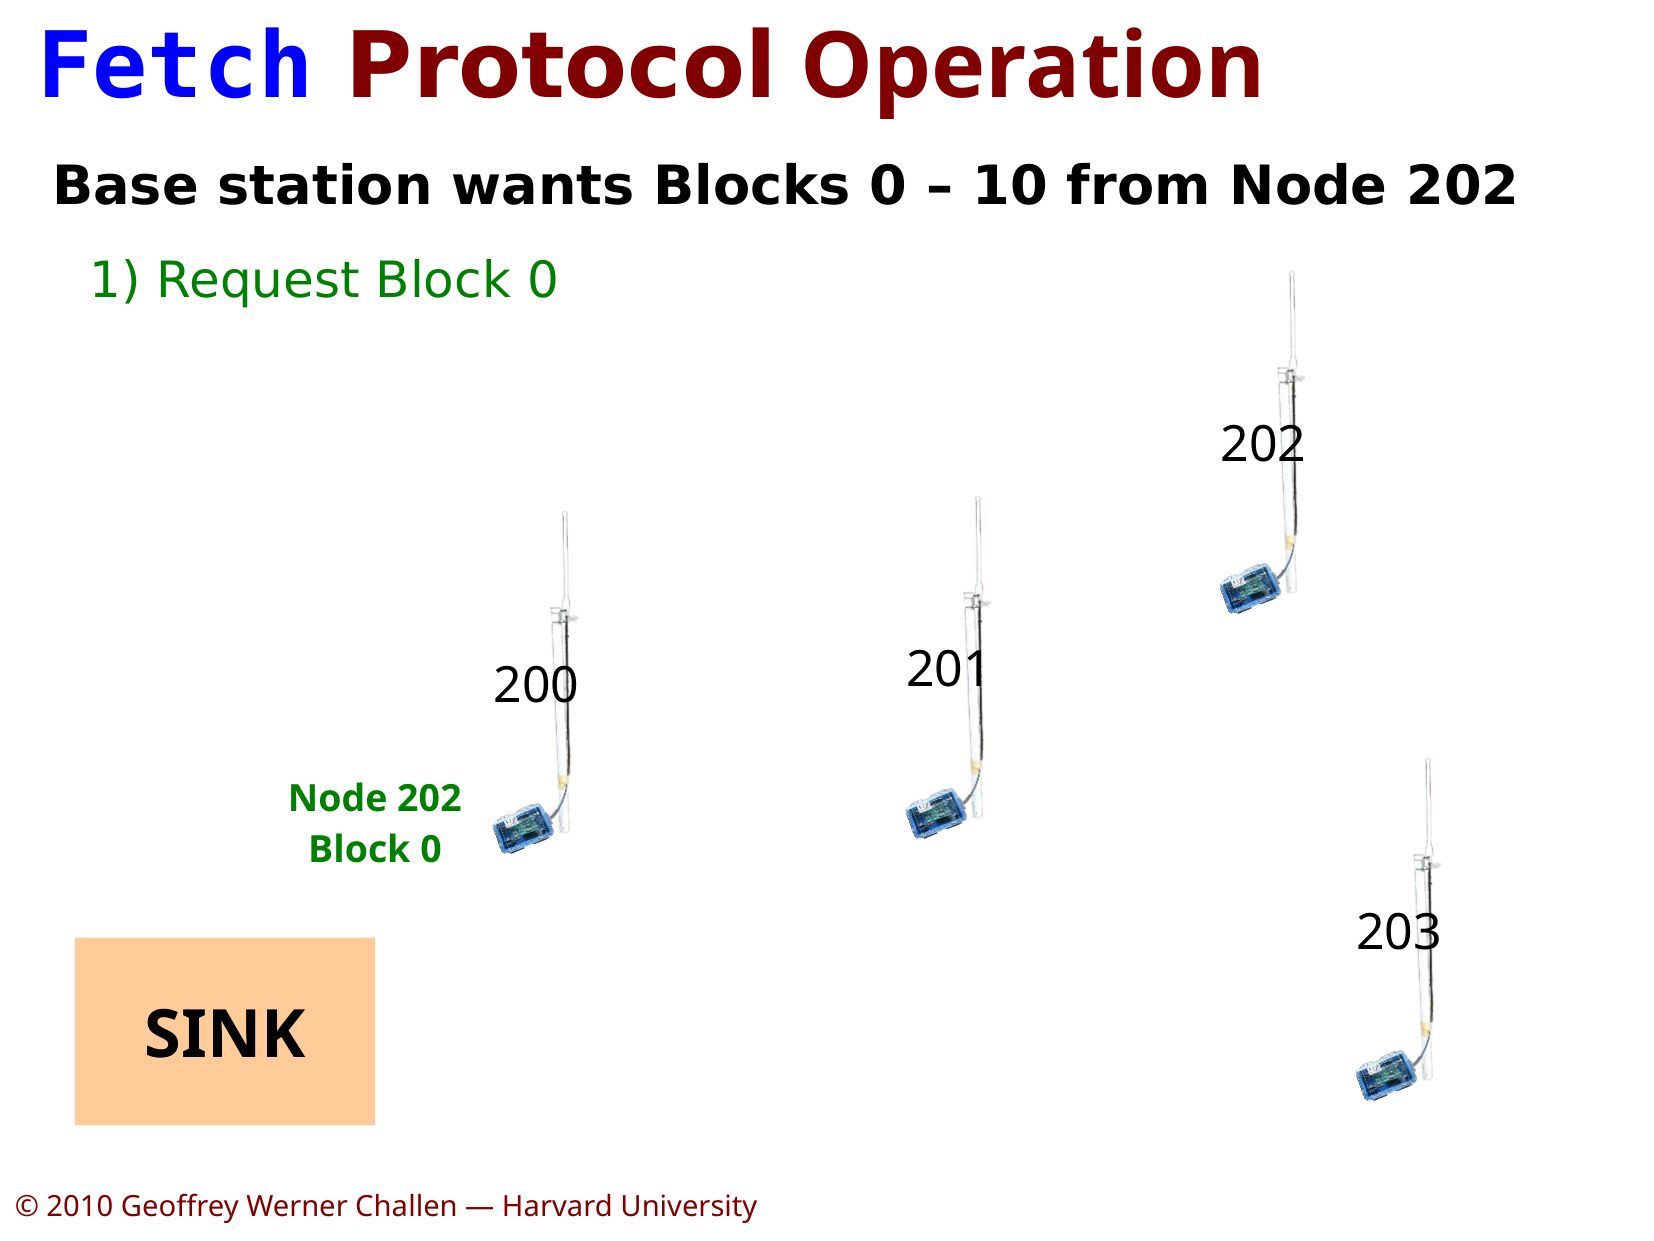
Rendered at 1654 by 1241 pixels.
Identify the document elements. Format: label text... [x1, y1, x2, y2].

picture [900, 487, 999, 848]
title Fetch Protocol Operation [37, 7, 1613, 118]
text_box Node 202 Block 0 [262, 763, 488, 867]
picture [1350, 749, 1449, 1110]
picture [487, 502, 586, 863]
text_box Base station wants Blocks 0 – 10 from Node 202 [37, 147, 1538, 226]
picture [1214, 262, 1313, 623]
text_box SINK [75, 937, 376, 1126]
text_box 1) Request Block 0 [75, 243, 826, 317]
